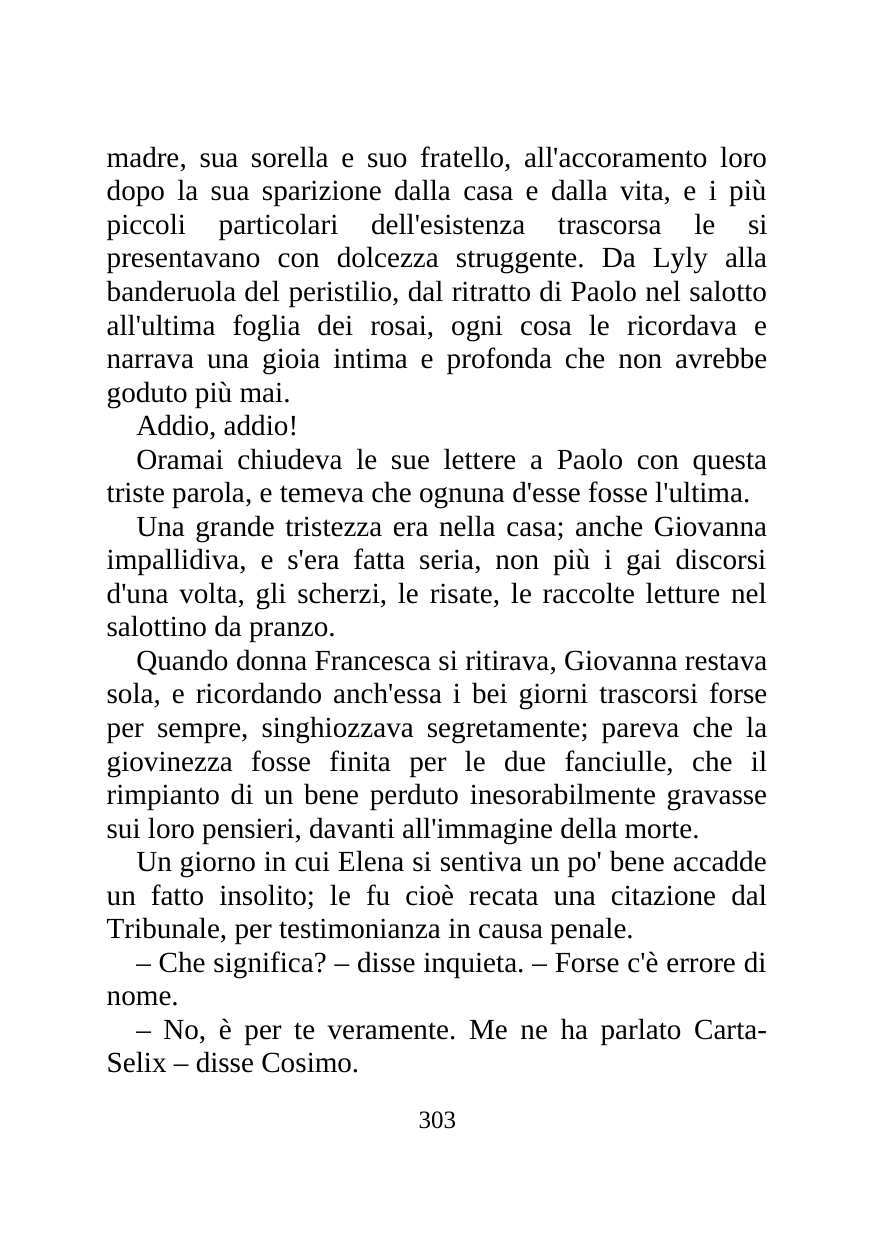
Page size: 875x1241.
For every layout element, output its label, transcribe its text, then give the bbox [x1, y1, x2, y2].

text Un giorno in cui Elena si sentiva un po' bene accadde un fatto insolito; le fu cioè recata una citazione dal Tribunale, per testimonianza in causa penale. [106, 844, 768, 945]
text madre, sua sorella e suo fratello, all'accoramento loro dopo la sua sparizione dalla casa e dalla vita, e i più piccoli particolari dell'esistenza trascorsa le si presentavano con dolcezza struggente. Da Lyly alla banderuola del peristilio, dal ritratto di Paolo nel salotto all'ultima foglia dei rosai, ogni cosa le ricordava e narrava una gioia intima e profonda che non avrebbe goduto più mai. [106, 140, 768, 408]
text – No, è per te veramente. Me ne ha parlato Carta-Selix – disse Cosimo. [106, 1012, 768, 1079]
text Addio, addio! [106, 408, 768, 442]
text Una grande tristezza era nella casa; anche Giovanna impallidiva, e s'era fatta seria, non più i gai discorsi d'una volta, gli scherzi, le risate, le raccolte letture nel salottino da pranzo. [106, 509, 768, 643]
text Oramai chiudeva le sue lettere a Paolo con questa triste parola, e temeva che ognuna d'esse fosse l'ultima. [106, 442, 768, 509]
text Quando donna Francesca si ritirava, Giovanna restava sola, e ricordando anch'essa i bei giorni trascorsi forse per sempre, singhiozzava segretamente; pareva che la giovinezza fosse finita per le due fanciulle, che il rimpianto di un bene perduto inesorabilmente gravasse sui loro pensieri, davanti all'immagine della morte. [106, 643, 768, 844]
text – Che significa? – disse inquieta. – Forse c'è errore di nome. [106, 945, 768, 1012]
